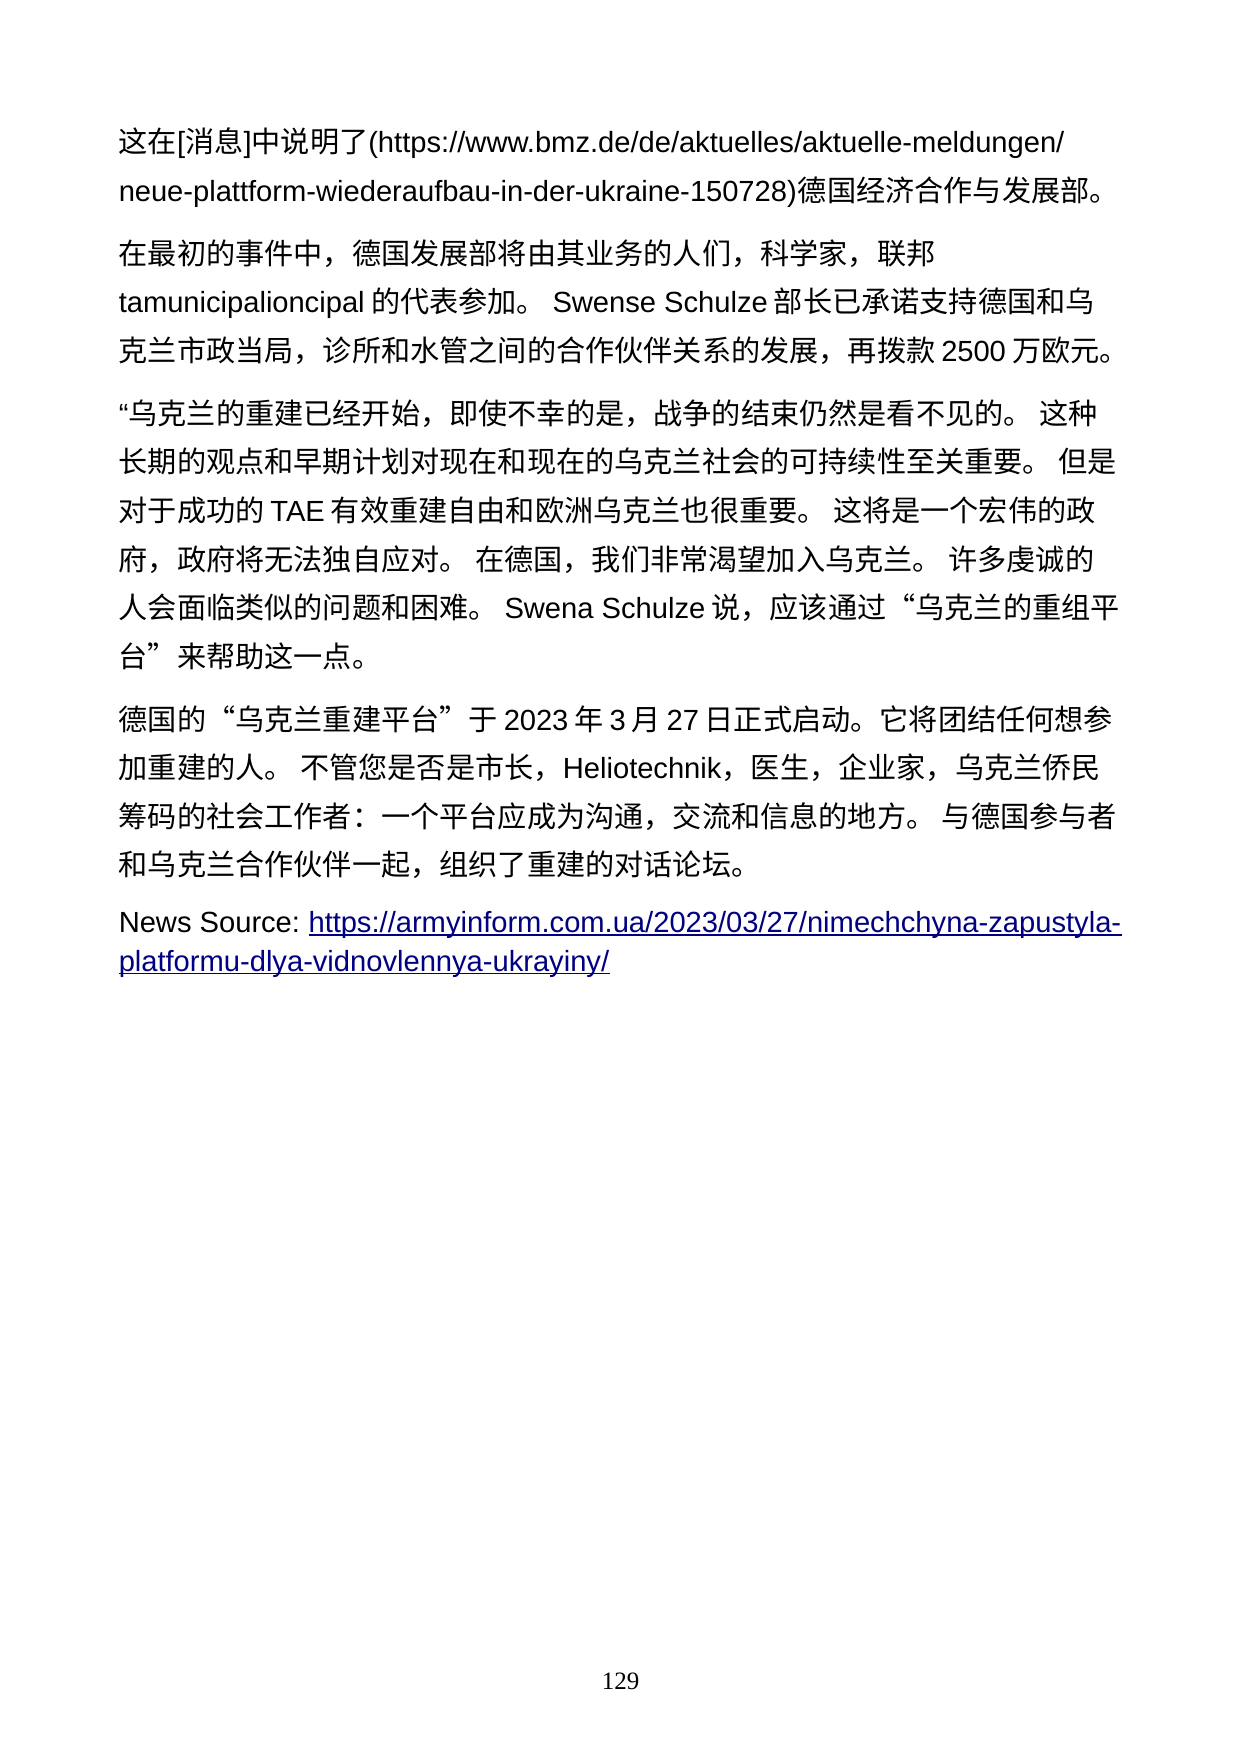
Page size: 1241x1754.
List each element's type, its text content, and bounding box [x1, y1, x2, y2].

text News Source: https://armyinform.com.ua/2023/03/27/nimechchyna-zapustyla-platformu-dlya-vidnovlennya-ukrayiny/ [118, 905, 1122, 977]
text 德国的“乌克兰重建平台”于2023年3月27日正式启动。它将团结任何想参加重建的人。 不管您是否是市长，Heliotechnik，医生，企业家，乌克兰侨民筹码的社会工作者：一个平台应成为沟通，交流和信息的地方。 与德国参与者和乌克兰合作伙伴一起，组织了重建的对话论坛。 [118, 696, 1122, 884]
text 在最初的事件中，德国发展部将由其业务的人们，科学家，联邦tamunicipalioncipal的代表参加。 Swense Schulze部长已承诺支持德国和乌克兰市政当局，诊所和水管之间的合作伙伴关系的发展，再拨款2500万欧元。 [118, 230, 1122, 369]
text “乌克兰的重建已经开始，即使不幸的是，战争的结束仍然是看不见的。 这种长期的观点和早期计划对现在和现在的乌克兰社会的可持续性至关重要。 但是对于成功的TAE有效重建自由和欧洲乌克兰也很重要。 这将是一个宏伟的政府，政府将无法独自应对。 在德国，我们非常渴望加入乌克兰。 许多虔诚的人会面临类似的问题和困难。 Swena Schulze说，应该通过“乌克兰的重组平台”来帮助这一点。 [118, 390, 1122, 675]
text 这在[消息]中说明了(https://www.bmz.de/de/aktuelles/aktuelle-meldungen/neue-plattform-wiederaufbau-in-der-ukraine-150728)德国经济合作与发展部。 [118, 118, 1122, 209]
